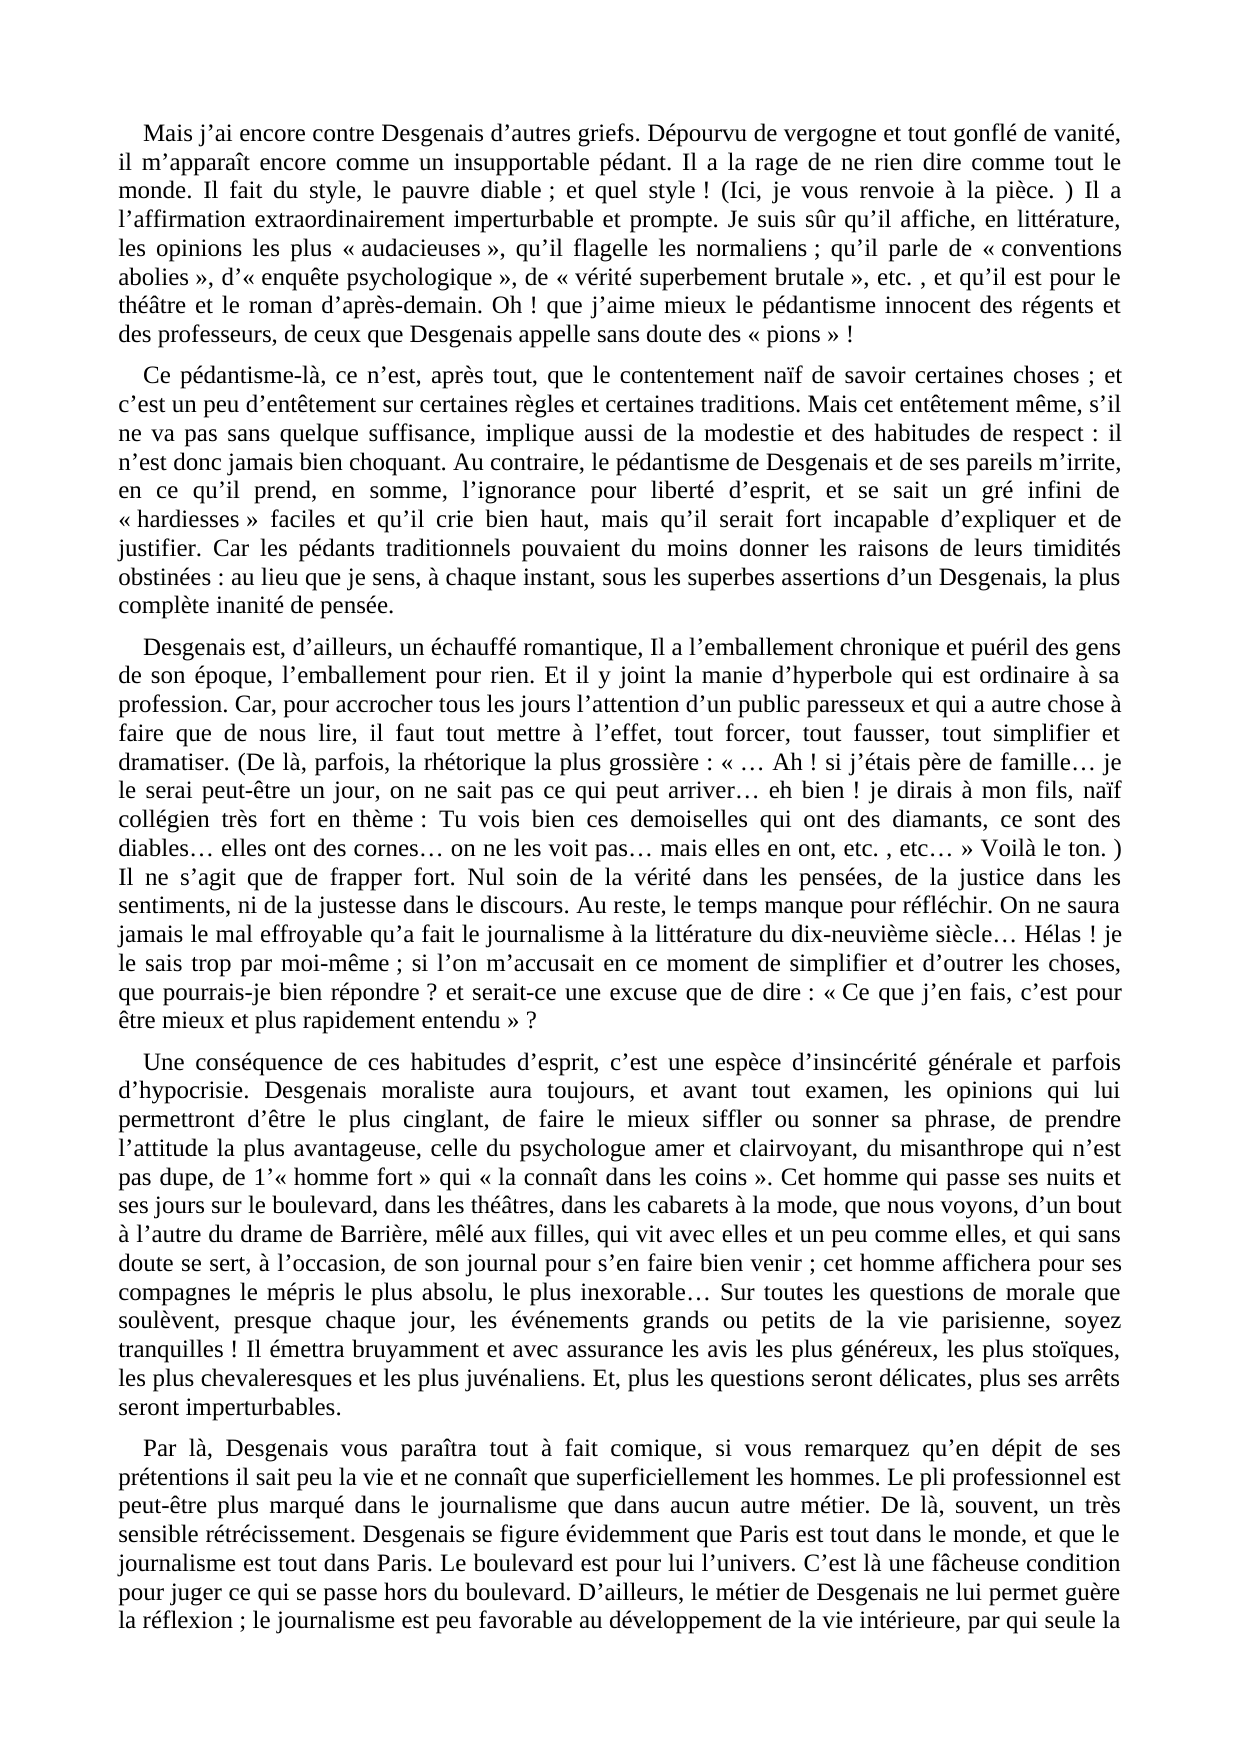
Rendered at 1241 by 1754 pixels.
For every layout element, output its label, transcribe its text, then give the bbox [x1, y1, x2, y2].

text Une conséquence de ces habitudes d’esprit, c’est une espèce d’insincérité générale et parfois d’hypocrisie. Desgenais moraliste aura toujours, et avant tout examen, les opinions qui lui permettront d’être le plus cinglant, de faire le mieux siffler ou sonner sa phrase, de prendre l’attitude la plus avantageuse, celle du psychologue amer et clairvoyant, du misanthrope qui n’est pas dupe, de 1’« homme fort » qui « la connaît dans les coins ». Cet homme qui passe ses nuits et ses jours sur le boulevard, dans les théâtres, dans les cabarets à la mode, que nous voyons, d’un bout à l’autre du drame de Barrière, mêlé aux filles, qui vit avec elles et un peu comme elles, et qui sans doute se sert, à l’occasion, de son journal pour s’en faire bien venir ; cet homme affichera pour ses compagnes le mépris le plus absolu, le plus inexorable… Sur toutes les questions de morale que soulèvent, presque chaque jour, les événements grands ou petits de la vie parisienne, soyez tranquilles ! Il émettra bruyamment et avec assurance les avis les plus généreux, les plus stoïques, les plus chevaleresques et les plus juvénaliens. Et, plus les questions seront délicates, plus ses arrêts seront imperturbables. [118, 1047, 1122, 1421]
text Ce pédantisme-là, ce n’est, après tout, que le contentement naïf de savoir certaines choses ; et c’est un peu d’entêtement sur certaines règles et certaines traditions. Mais cet entêtement même, s’il ne va pas sans quelque suffisance, implique aussi de la modestie et des habitudes de respect : il n’est donc jamais bien choquant. Au contraire, le pédantisme de Desgenais et de ses pareils m’irrite, en ce qu’il prend, en somme, l’ignorance pour liberté d’esprit, et se sait un gré infini de « hardiesses » faciles et qu’il crie bien haut, mais qu’il serait fort incapable d’expliquer et de justifier. Car les pédants traditionnels pouvaient du moins donner les raisons de leurs timidités obstinées : au lieu que je sens, à chaque instant, sous les superbes assertions d’un Desgenais, la plus complète inanité de pensée. [118, 361, 1122, 619]
text Par là, Desgenais vous paraîtra tout à fait comique, si vous remarquez qu’en dépit de ses prétentions il sait peu la vie et ne connaît que superficiellement les hommes. Le pli professionnel est peut-être plus marqué dans le journalisme que dans aucun autre métier. De là, souvent, un très sensible rétrécissement. Desgenais se figure évidemment que Paris est tout dans le monde, et que le journalisme est tout dans Paris. Le boulevard est pour lui l’univers. C’est là une fâcheuse condition pour juger ce qui se passe hors du boulevard. D’ailleurs, le métier de Desgenais ne lui permet guère la réflexion ; le journalisme est peu favorable au développement de la vie intérieure, par qui seule la [118, 1433, 1122, 1634]
text Desgenais est, d’ailleurs, un échauffé romantique, Il a l’emballement chronique et puéril des gens de son époque, l’emballement pour rien. Et il y joint la manie d’hyperbole qui est ordinaire à sa profession. Car, pour accrocher tous les jours l’attention d’un public paresseux et qui a autre chose à faire que de nous lire, il faut tout mettre à l’effet, tout forcer, tout fausser, tout simplifier et dramatiser. (De là, parfois, la rhétorique la plus grossière : « … Ah ! si j’étais père de famille… je le serai peut-être un jour, on ne sait pas ce qui peut arriver… eh bien ! je dirais à mon fils, naïf collégien très fort en thème : Tu vois bien ces demoiselles qui ont des diamants, ce sont des diables… elles ont des cornes… on ne les voit pas… mais elles en ont, etc. , etc… » Voilà le ton. ) Il ne s’agit que de frapper fort. Nul soin de la vérité dans les pensées, de la justice dans les sentiments, ni de la justesse dans le discours. Au reste, le temps manque pour réfléchir. On ne saura jamais le mal effroyable qu’a fait le journalisme à la littérature du dix-neuvième siècle… Hélas ! je le sais trop par moi-même ; si l’on m’accusait en ce moment de simplifier et d’outrer les choses, que pourrais-je bien répondre ? et serait-ce une excuse que de dire : « Ce que j’en fais, c’est pour être mieux et plus rapidement entendu » ? [118, 632, 1122, 1034]
text Mais j’ai encore contre Desgenais d’autres griefs. Dépourvu de vergogne et tout gonflé de vanité, il m’apparaît encore comme un insupportable pédant. Il a la rage de ne rien dire comme tout le monde. Il fait du style, le pauvre diable ; et quel style ! (Ici, je vous renvoie à la pièce. ) Il a l’affirmation extraordinairement imperturbable et prompte. Je suis sûr qu’il affiche, en littérature, les opinions les plus « audacieuses », qu’il flagelle les normaliens ; qu’il parle de « conventions abolies », d’« enquête psychologique », de « vérité superbement brutale », etc. , et qu’il est pour le théâtre et le roman d’après-demain. Oh ! que j’aime mieux le pédantisme innocent des régents et des professeurs, de ceux que Desgenais appelle sans doute des « pions » ! [118, 118, 1122, 348]
